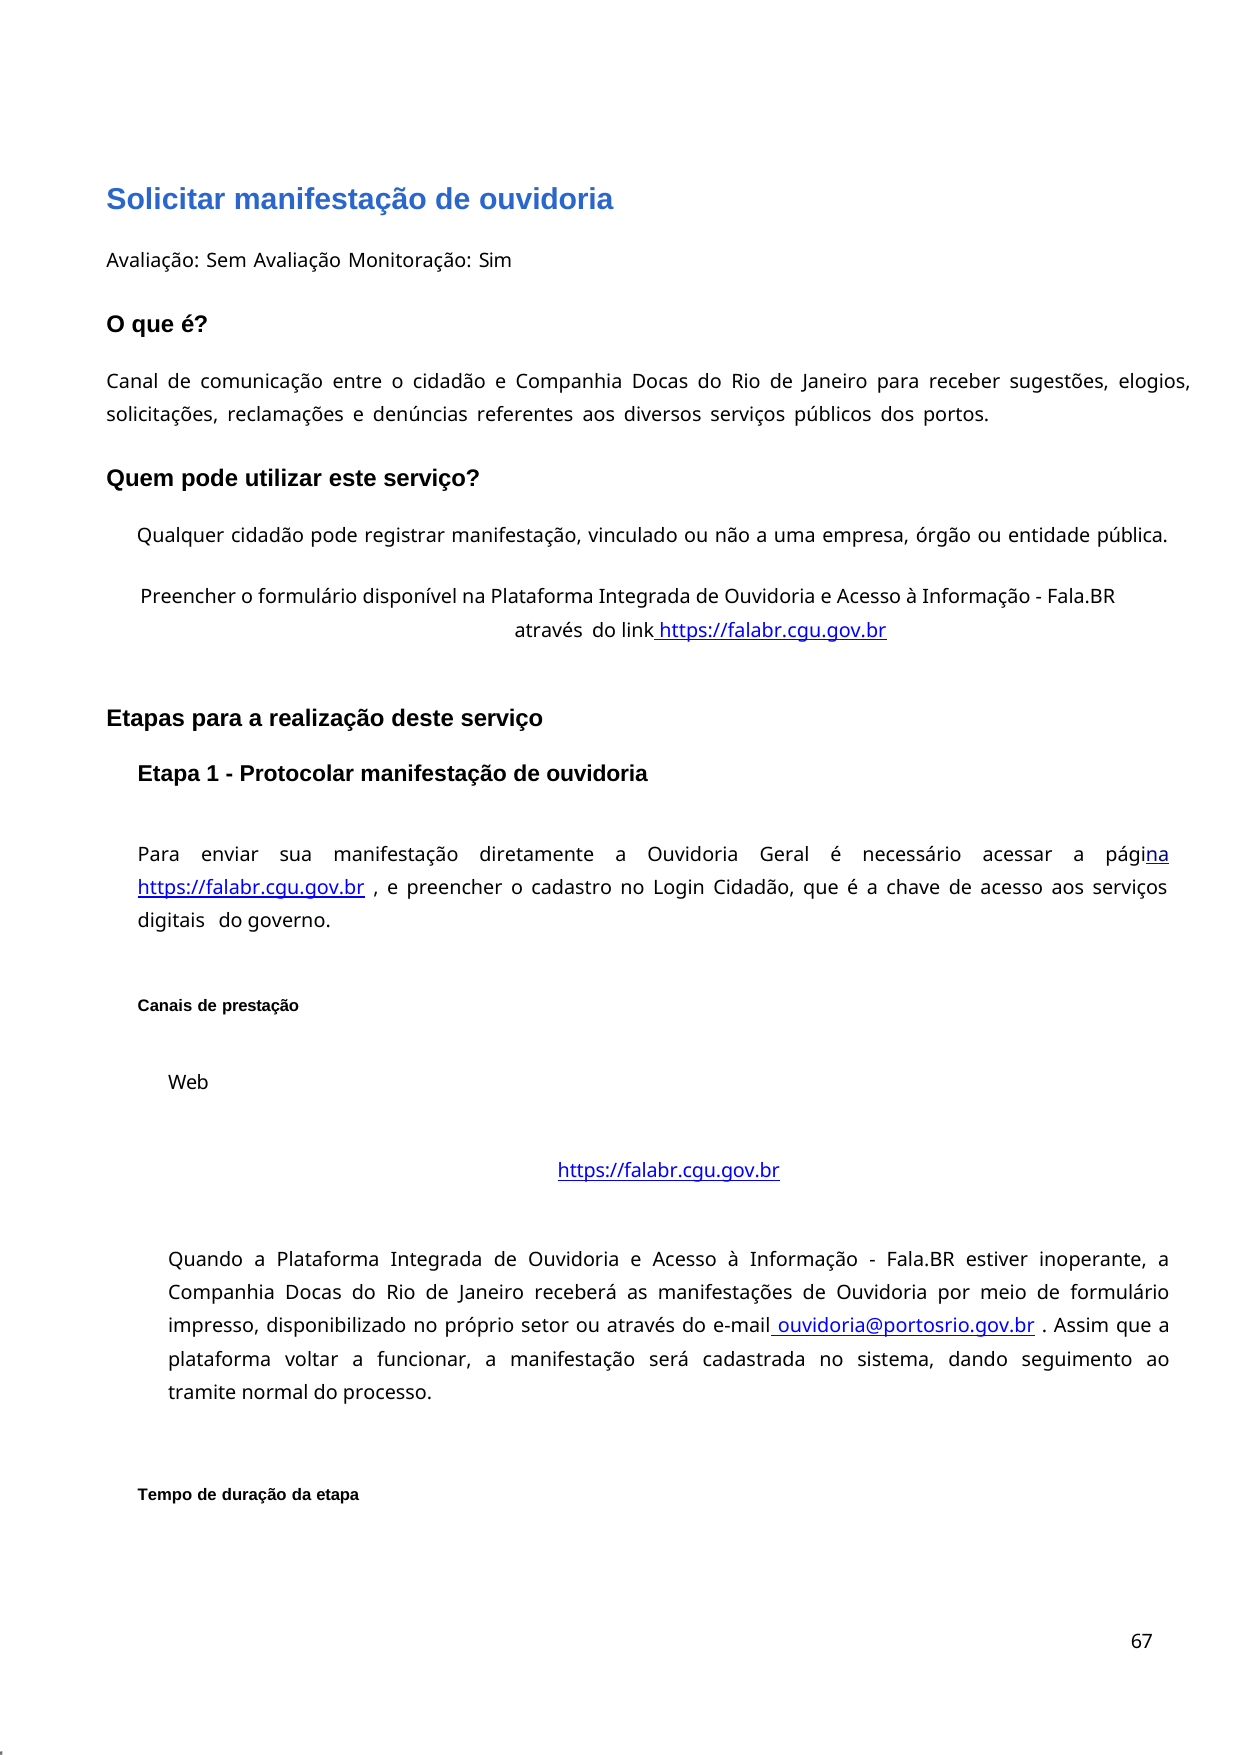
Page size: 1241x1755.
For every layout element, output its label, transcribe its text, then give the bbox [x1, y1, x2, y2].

text Canal de comunicação entre o cidadão e Companhia Docas do Rio de Janeiro para receber sugestões, elogios, solicitações, reclamações e denúncias referentes aos diversos serviços públicos dos portos. [106, 367, 1211, 427]
text Preencher o formulário disponível na Plataforma Integrada de Ouvidoria e Acesso à Informação - Fala.BR através do link https://falabr.cgu.gov.br [140, 583, 1146, 643]
text Tempo de duração da etapa [137, 1484, 1211, 1503]
text https://falabr.cgu.gov.br [165, 1157, 1172, 1184]
subtitle Etapas para a realização deste serviço [106, 704, 1211, 732]
subtitle O que é? [106, 310, 1211, 337]
text Avaliação: Sem Avaliação Monitoração: Sim [106, 247, 1211, 273]
subtitle Etapa 1 - Protocolar manifestação de ouvidoria [137, 760, 1211, 787]
subtitle Quem pode utilizar este serviço? [106, 464, 1211, 492]
text Canais de prestação [137, 996, 1211, 1015]
text Quando a Plataforma Integrada de Ouvidoria e Acesso à Informação - Fala.BR estiver inoperante, a Companhia Docas do Rio de Janeiro receberá as manifestações de Ouvidoria por meio de formulário impresso, disponibilizado no próprio setor ou através do e-mail ouvidoria@portosrio.gov.br . Assim que a plataforma voltar a funcionar, a manifestação será cadastrada no sistema, dando seguimento ao tramite normal do processo. [168, 1245, 1169, 1405]
text Para enviar sua manifestação diretamente a Ouvidoria Geral é necessário acessar a página https://falabr.cgu.gov.br , e preencher o cadastro no Login Cidadão, que é a chave de acesso aos serviços digitais do governo. [137, 840, 1169, 933]
text Web [168, 1068, 1211, 1095]
subtitle Solicitar manifestação de ouvidoria [106, 181, 1211, 216]
text Qualquer cidadão pode registrar manifestação, vinculado ou não a uma empresa, órgão ou entidade pública. [137, 522, 1211, 549]
